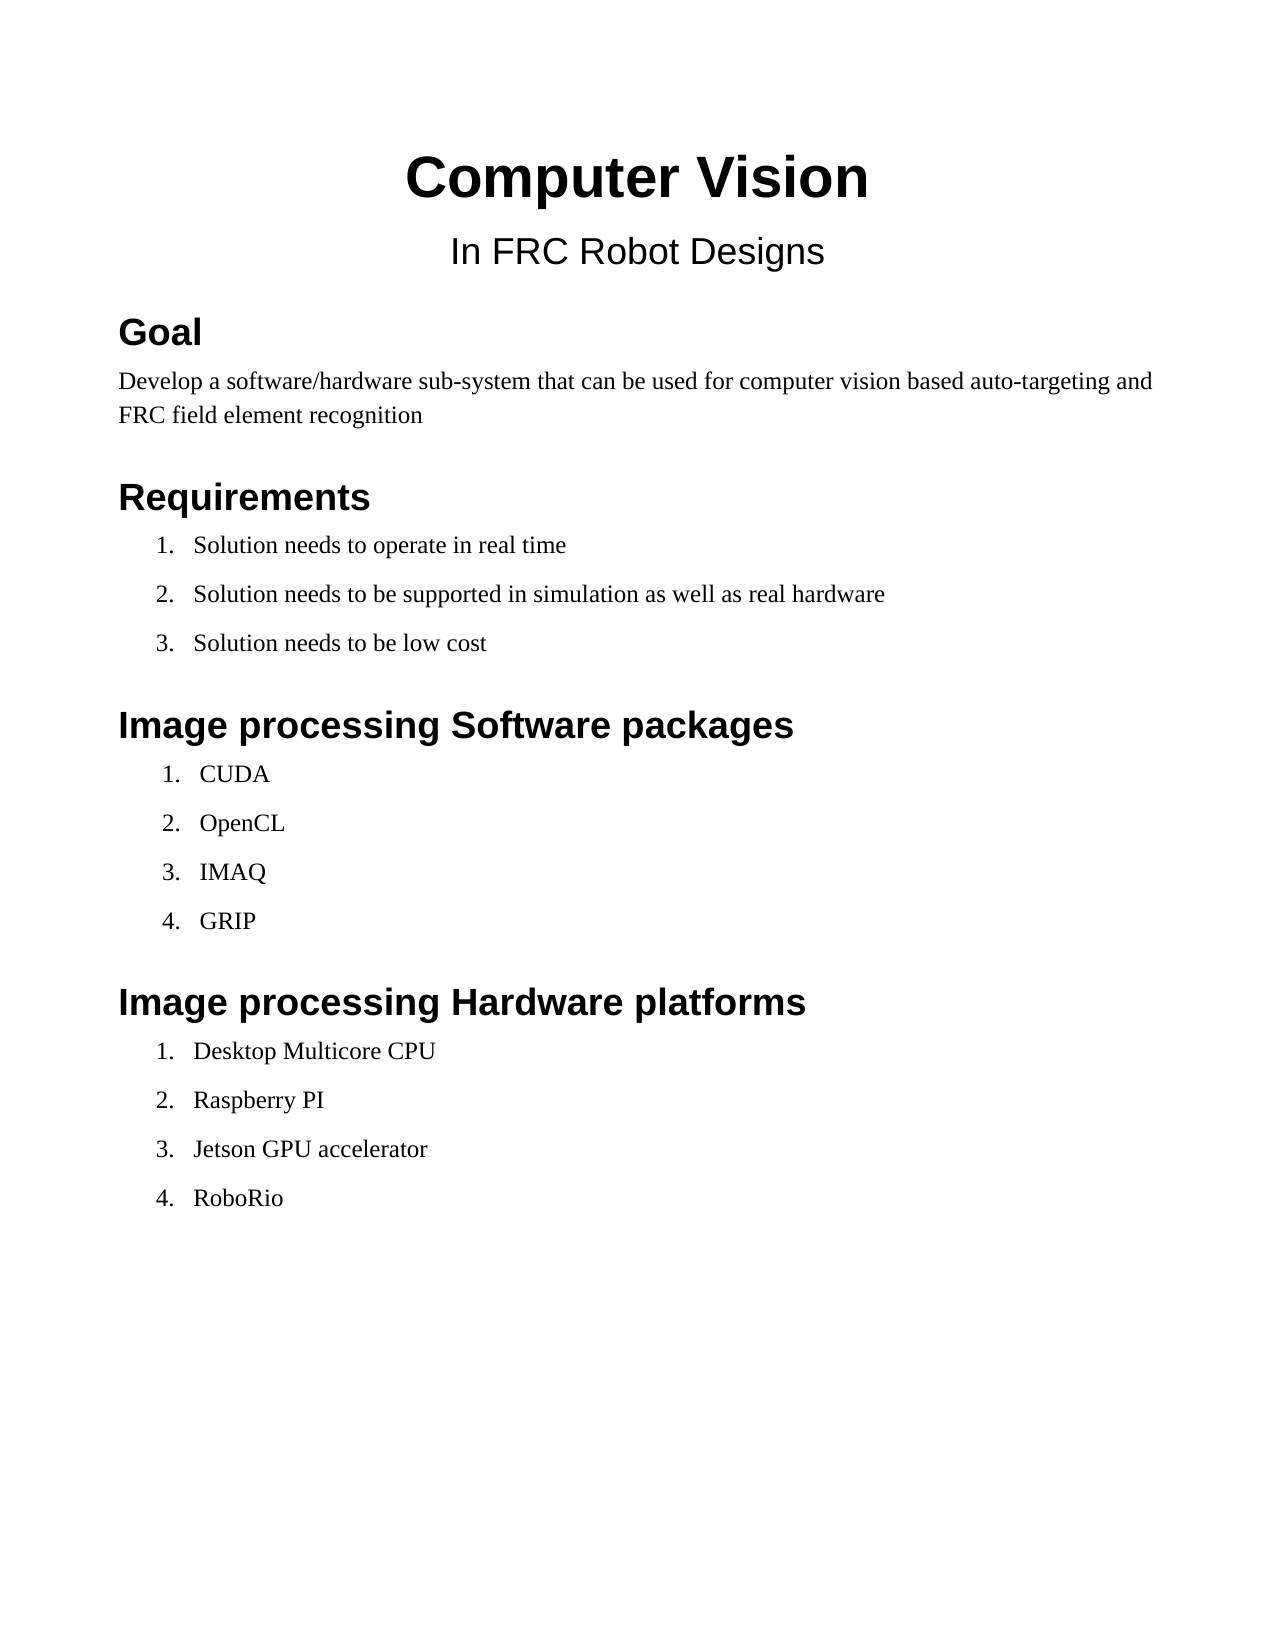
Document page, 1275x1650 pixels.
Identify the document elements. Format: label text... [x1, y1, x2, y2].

list Solution needs to be low cost [156, 628, 1157, 657]
subtitle Goal [118, 309, 1157, 353]
subtitle Image processing Hardware platforms [118, 980, 1157, 1024]
list Raspberry PI [156, 1085, 1157, 1114]
subtitle Requirements [118, 474, 1157, 518]
list Solution needs to operate in real time [156, 530, 1157, 559]
list Solution needs to be supported in simulation as well as real hardware [156, 579, 1157, 608]
list Desktop Multicore CPU [156, 1036, 1157, 1065]
list RoboRio [156, 1183, 1157, 1212]
list OpenCL [162, 808, 1157, 837]
list GRIP [162, 906, 1157, 935]
list Jetson GPU accelerator [156, 1134, 1157, 1163]
list CUDA [162, 759, 1157, 787]
title Computer Vision [118, 143, 1157, 210]
subtitle In FRC Robot Designs [118, 229, 1157, 272]
list IMAQ [162, 857, 1157, 886]
subtitle Image processing Software packages [118, 703, 1157, 746]
text Develop a software/hardware sub-system that can be used for computer vision based auto-targeting and FRC field element recognition [118, 366, 1157, 429]
